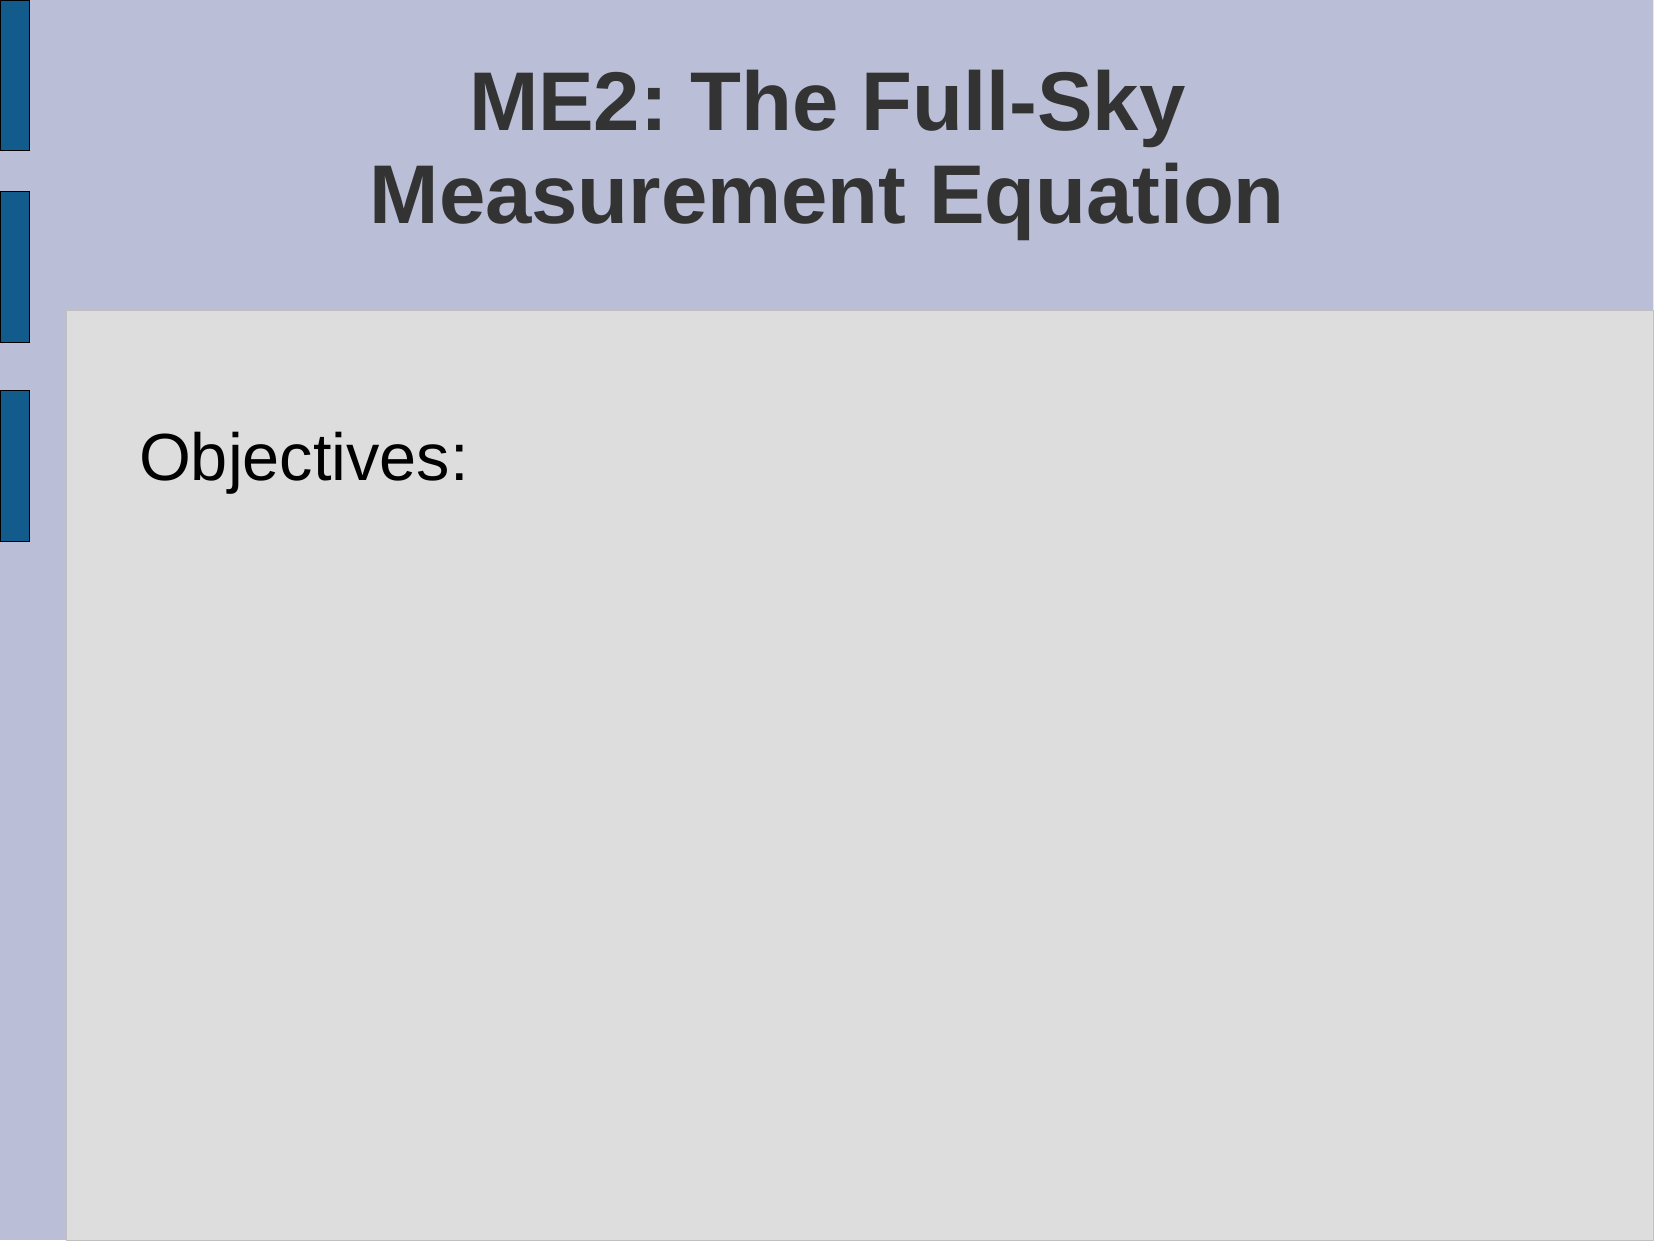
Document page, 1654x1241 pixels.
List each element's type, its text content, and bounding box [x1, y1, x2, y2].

list Objectives: [121, 344, 1534, 1127]
title ME2: The Full-Sky Measurement Equation [121, 49, 1534, 341]
